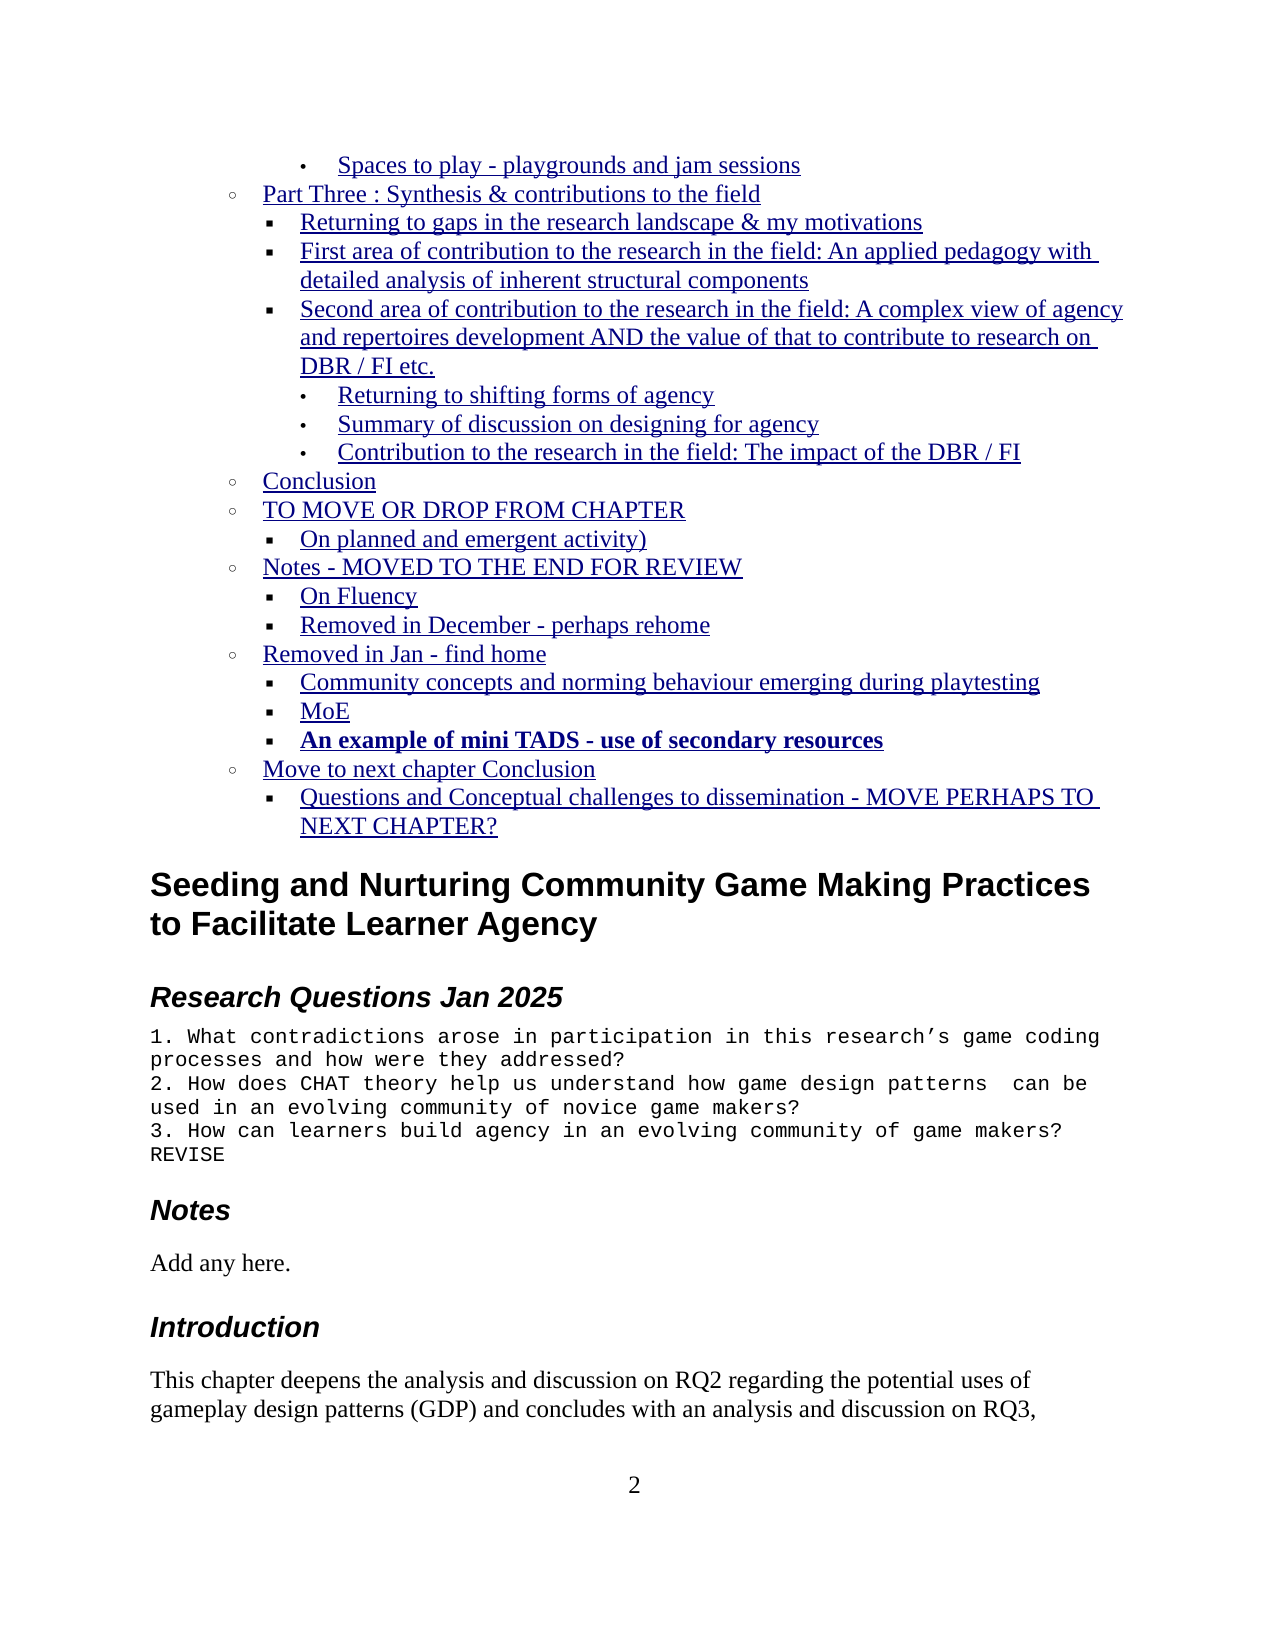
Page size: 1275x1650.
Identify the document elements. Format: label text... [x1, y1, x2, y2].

list Returning to shifting forms of agency [300, 380, 1125, 409]
list On Fluency [262, 581, 1125, 610]
text 3. How can learners build agency in an evolving community of game makers? REVISE [150, 1120, 1125, 1168]
subtitle Introduction [150, 1310, 1125, 1344]
list On planned and emergent activity) [262, 524, 1125, 552]
list Second area of contribution to the research in the field: A complex view of agency and repertoires development AND the value of that to contribute to research on DBR / FI etc. [262, 294, 1125, 380]
subtitle Notes [150, 1193, 1125, 1226]
subtitle Research Questions Jan 2025 [150, 980, 1125, 1013]
list Returning to gaps in the research landscape & my motivations [262, 207, 1125, 236]
text 2. How does CHAT theory help us understand how game design patterns can be used in an evolving community of novice game makers? [150, 1073, 1125, 1120]
list Questions and Conceptual challenges to dissemination - MOVE PERHAPS TO NEXT CHAPTER? [262, 782, 1125, 840]
list Contribution to the research in the field: The impact of the DBR / FI [300, 437, 1125, 466]
text Add any here. [150, 1248, 1125, 1276]
list Summary of discussion on designing for agency [300, 409, 1125, 437]
list MoE [262, 696, 1125, 725]
subtitle Seeding and Nurturing Community Game Making Practices to Facilitate Learner Agency [150, 865, 1125, 942]
list Removed in Jan - find home [225, 639, 1125, 667]
list Move to next chapter Conclusion [225, 754, 1125, 782]
list First area of contribution to the research in the field: An applied pedagogy with detailed analysis of inherent structural components [262, 236, 1125, 294]
text This chapter deepens the analysis and discussion on RQ2 regarding the potential uses of gameplay design patterns (GDP) and concludes with an analysis and discussion on RQ3, [150, 1365, 1125, 1423]
text 1. What contradictions arose in participation in this research’s game coding processes and how were they addressed? [150, 1026, 1125, 1073]
list TO MOVE OR DROP FROM CHAPTER [225, 495, 1125, 524]
list Conclusion [225, 466, 1125, 495]
list Community concepts and norming behaviour emerging during playtesting [262, 667, 1125, 696]
list Removed in December - perhaps rehome [262, 610, 1125, 639]
list Spaces to play - playgrounds and jam sessions [300, 150, 1125, 179]
list Part Three : Synthesis & contributions to the field [225, 179, 1125, 207]
list An example of mini TADS - use of secondary resources [262, 725, 1125, 754]
list Notes - MOVED TO THE END FOR REVIEW [225, 552, 1125, 581]
